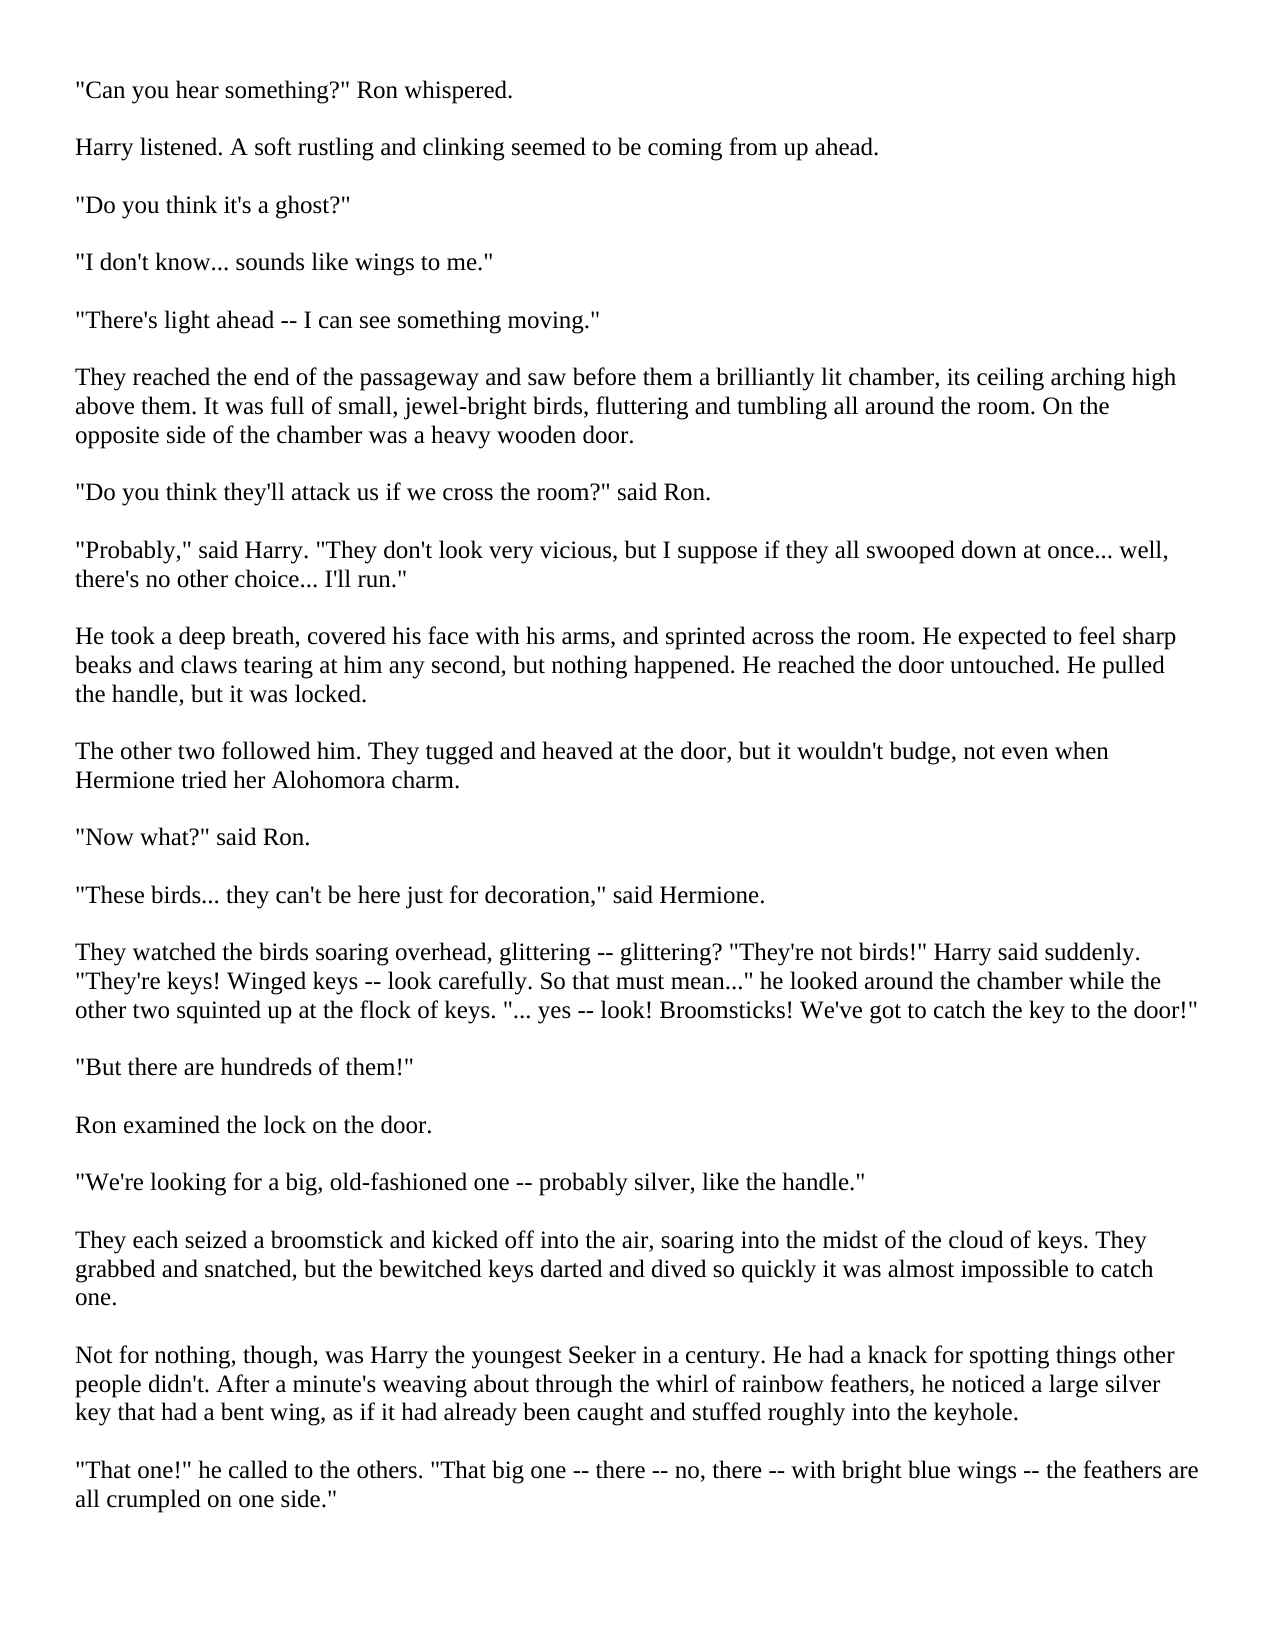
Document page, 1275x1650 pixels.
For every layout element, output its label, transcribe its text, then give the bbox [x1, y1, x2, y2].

text "Now what?" said Ron. [75, 822, 1200, 851]
text The other two followed him. They tugged and heaved at the door, but it wouldn't budge, not even when Hermione tried her Alohomora charm. [75, 736, 1200, 794]
text "We're looking for a big, old-fashioned one -- probably silver, like the handle." [75, 1167, 1200, 1196]
text "That one!" he called to the others. "That big one -- there -- no, there -- with bright blue wings -- the feathers are all crumpled on one side." [75, 1455, 1200, 1512]
text They each seized a broomstick and kicked off into the air, soaring into the midst of the cloud of keys. They grabbed and snatched, but the bewitched keys darted and dived so quickly it was almost impossible to catch one. [75, 1225, 1200, 1311]
text Harry listened. A soft rustling and clinking seemed to be coming from up ahead. [75, 132, 1200, 161]
text "I don't know... sounds like wings to me." [75, 247, 1200, 276]
text They reached the end of the passageway and saw before them a brilliantly lit chamber, its ceiling arching high above them. It was full of small, jewel-bright birds, fluttering and tumbling all around the room. On the opposite side of the chamber was a heavy wooden door. [75, 362, 1200, 449]
text "Do you think it's a ghost?" [75, 190, 1200, 219]
text Not for nothing, though, was Harry the youngest Seeker in a century. He had a knack for spotting things other people didn't. After a minute's weaving about through the whirl of rainbow feathers, he noticed a large silver key that had a bent wing, as if it had already been caught and stuffed roughly into the keyhole. [75, 1340, 1200, 1426]
text They watched the birds soaring overhead, glittering -- glittering? "They're not birds!" Harry said suddenly. "They're keys! Winged keys -- look carefully. So that must mean..." he looked around the chamber while the other two squinted up at the flock of keys. "... yes -- look! Broomsticks! We've got to catch the key to the door!" [75, 937, 1200, 1024]
text Ron examined the lock on the door. [75, 1110, 1200, 1139]
text "These birds... they can't be here just for decoration," said Hermione. [75, 880, 1200, 909]
text "Do you think they'll attack us if we cross the room?" said Ron. [75, 477, 1200, 506]
text "But there are hundreds of them!" [75, 1052, 1200, 1081]
text "There's light ahead -- I can see something moving." [75, 305, 1200, 334]
text He took a deep breath, covered his face with his arms, and sprinted across the room. He expected to feel sharp beaks and claws tearing at him any second, but nothing happened. He reached the door untouched. He pulled the handle, but it was locked. [75, 621, 1200, 707]
text "Can you hear something?" Ron whispered. [75, 75, 1200, 104]
text "Probably," said Harry. "They don't look very vicious, but I suppose if they all swooped down at once... well, there's no other choice... I'll run." [75, 535, 1200, 592]
